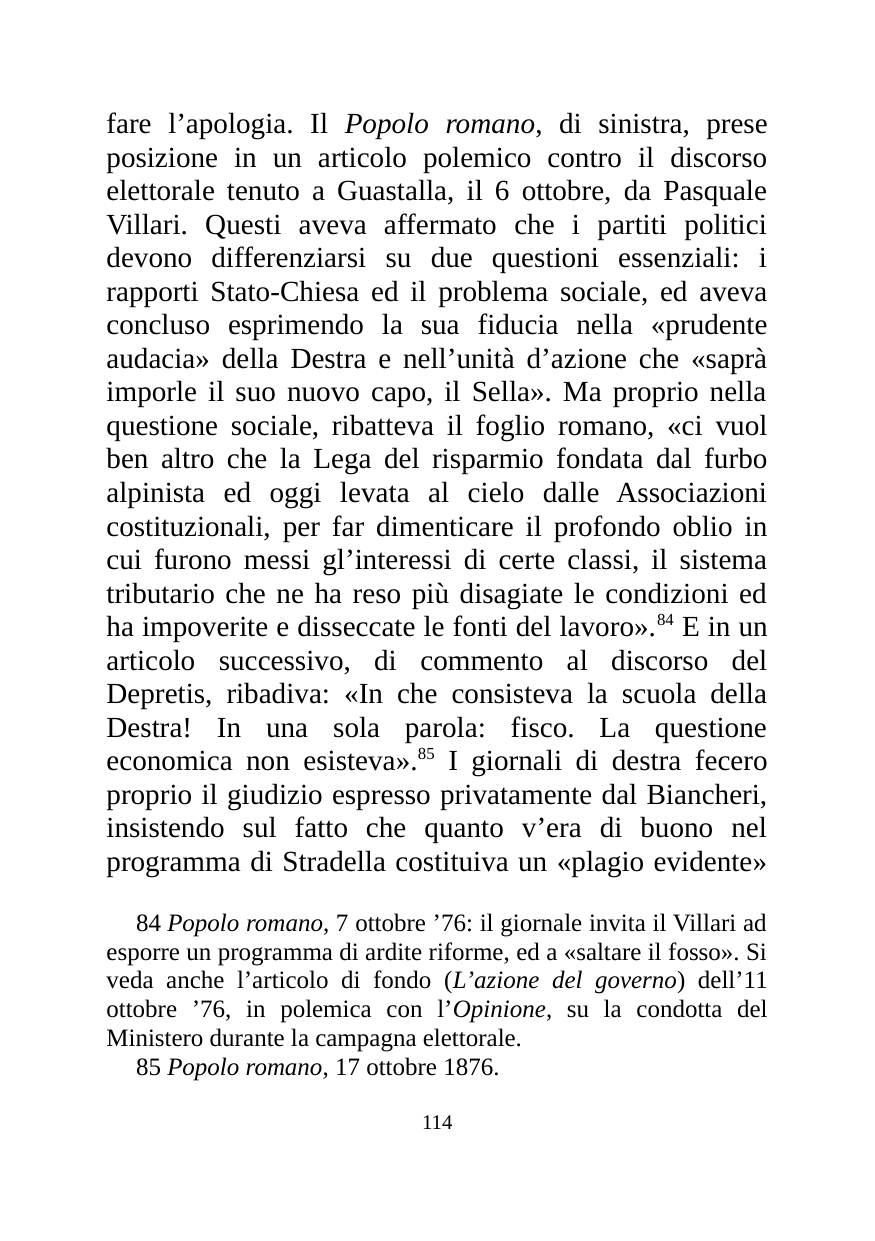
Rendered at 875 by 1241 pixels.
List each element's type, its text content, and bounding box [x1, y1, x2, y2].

text Popolo romano, 7 ottobre ’76: il giornale invita il Villari ad esporre un programma di ardite riforme, ed a «saltare il fosso». Si veda anche l’articolo di fondo (L’azione del governo) dell’11 ottobre ’76, in polemica con l’Opinione, su la condotta del Ministero durante la campagna elettorale. [106, 908, 768, 1052]
text fare l’apologia. Il Popolo romano, di sinistra, prese posizione in un articolo polemico contro il discorso elettorale tenuto a Guastalla, il 6 ottobre, da Pasquale Villari. Questi aveva affermato che i partiti politici devono differenziarsi su due questioni essenziali: i rapporti Stato-Chiesa ed il problema sociale, ed aveva concluso esprimendo la sua fiducia nella «prudente audacia» della Destra e nell’unità d’azione che «saprà imporle il suo nuovo capo, il Sella». Ma proprio nella questione sociale, ribatteva il foglio romano, «ci vuol ben altro che la Lega del risparmio fondata dal furbo alpinista ed oggi levata al cielo dalle Associazioni costituzionali, per far dimenticare il profondo oblio in cui furono messi gl’interessi di certe classi, il sistema tributario che ne ha reso più disagiate le condizioni ed ha impoverite e disseccate le fonti del lavoro». E in un articolo successivo, di commento al discorso del Depretis, ribadiva: «In che consisteva la scuola della Destra! In una sola parola: fisco. La questione economica non esisteva». I giornali di destra fecero proprio il giudizio espresso privatamente dal Biancheri, insistendo sul fatto che quanto v’era di buono nel programma di Stradella costituiva un «plagio evidente» [106, 106, 768, 878]
text Popolo romano, 17 ottobre 1876. [106, 1052, 768, 1080]
